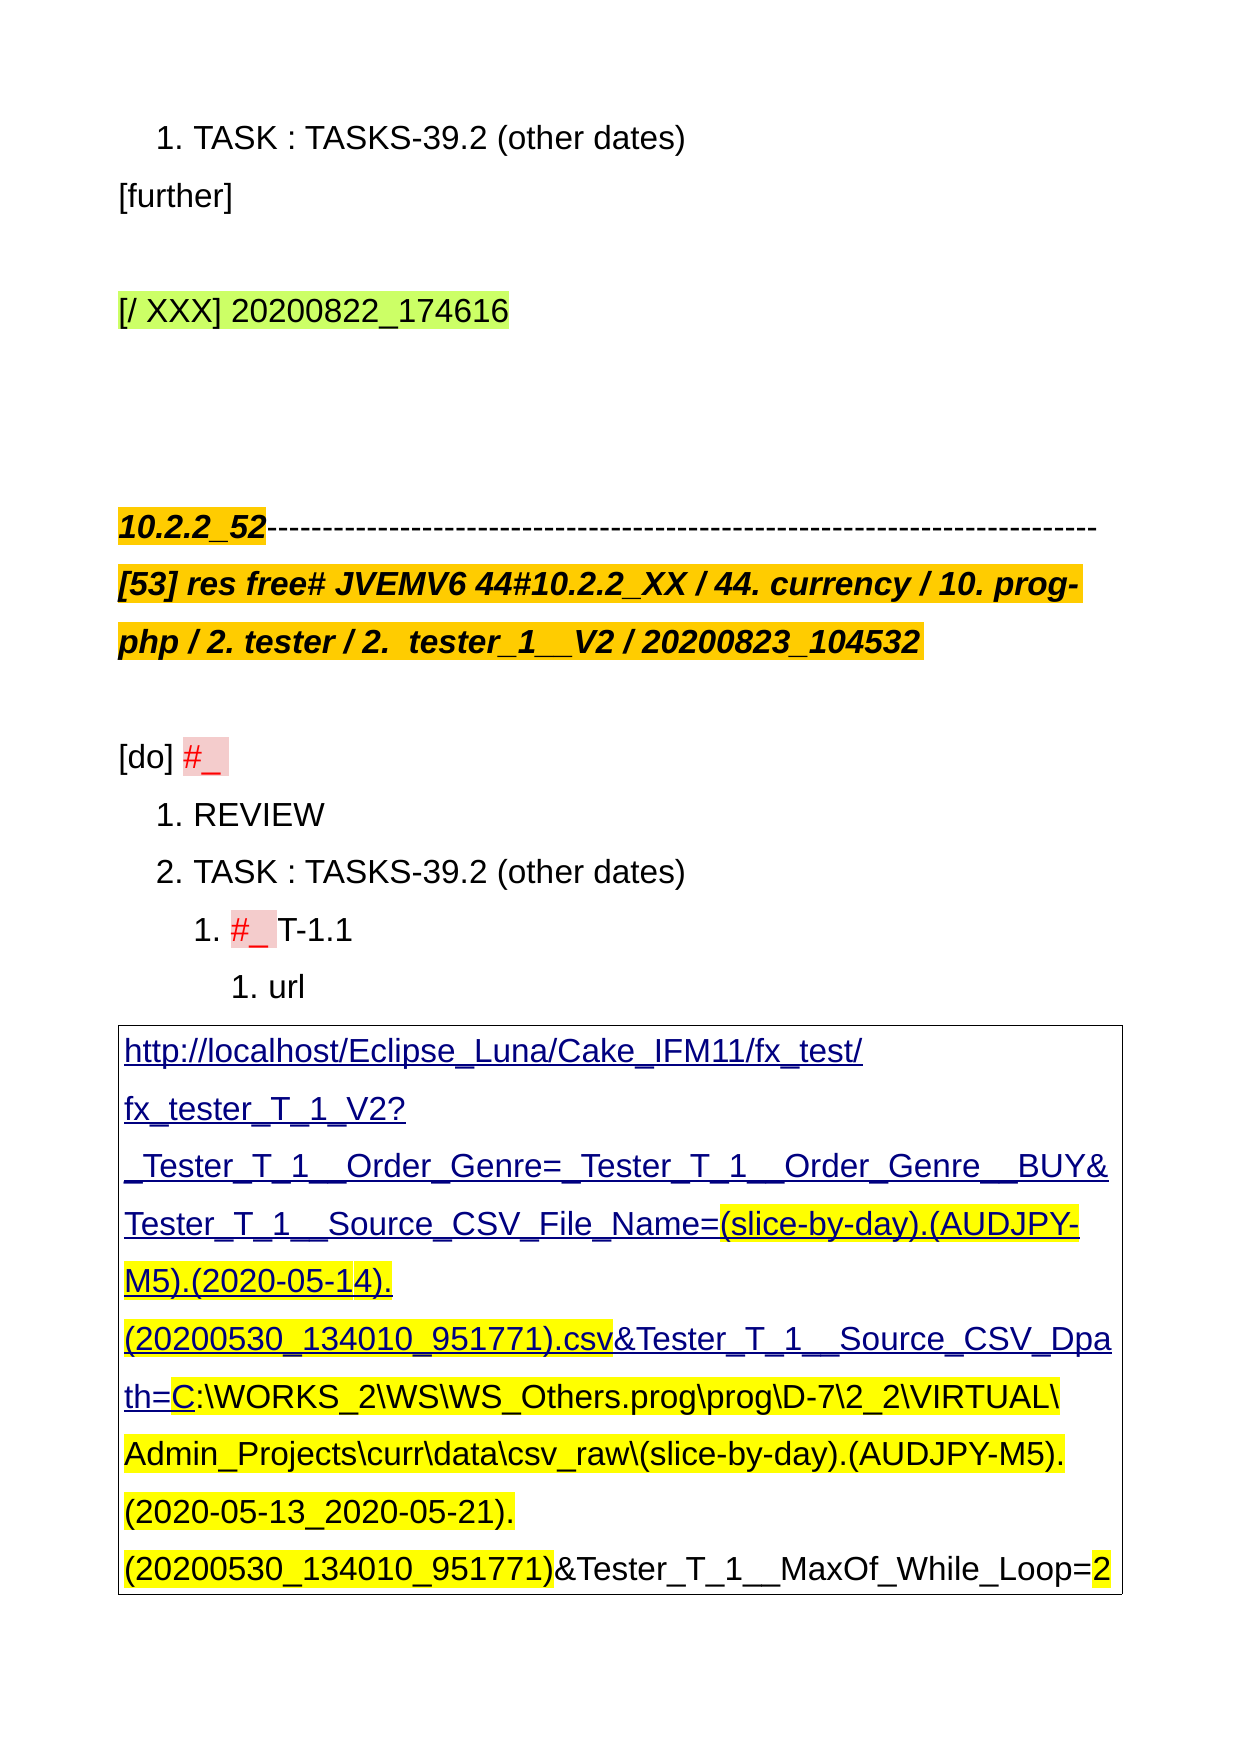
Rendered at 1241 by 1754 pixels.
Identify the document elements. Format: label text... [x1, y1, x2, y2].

text [do] #_ [118, 737, 1122, 776]
text [53] res free# JVEMV6 44#10.2.2_XX / 44. currency / 10. prog-php / 2. tester / 2. tester_1__V2 / 20200823_104532 [118, 564, 1122, 660]
text [/ XXX] 20200822_174616 [118, 291, 1122, 329]
list TASK : TASKS-39.2 (other dates) [156, 118, 1122, 157]
list TASK : TASKS-39.2 (other dates) [156, 852, 1122, 891]
text 10.2.2_52--------------------------------------------------------------------------- [118, 507, 1122, 545]
text [further] [118, 176, 1122, 214]
list url [231, 968, 1122, 1006]
table_header http://localhost/Eclipse_Luna/Cake_IFM11/fx_test/fx_tester_T_1_V2?_Tester_T_1__Order_Genre=_Tester_T_1__Order_Genre__BUY&Tester_T_1__Source_CSV_File_Name=(slice-by-day).(AUDJPY-M5).(2020-05-14).(20200530_134010_951771).csv&Tester_T_1__Source_CSV_Dpath=C:\WORKS_2\WS\WS_Others.prog\prog\D-7\2_2\VIRTUAL\Admin_Projects\curr\data\csv_raw\(slice-by-day).(AUDJPY-M5).(2020-05-13_2020-05-21).(20200530_134010_951771)&Tester_T_1__MaxOf_While_Loop=2 [119, 1026, 1122, 1594]
list REVIEW [156, 795, 1122, 833]
list #_ T-1.1 [193, 910, 1122, 948]
